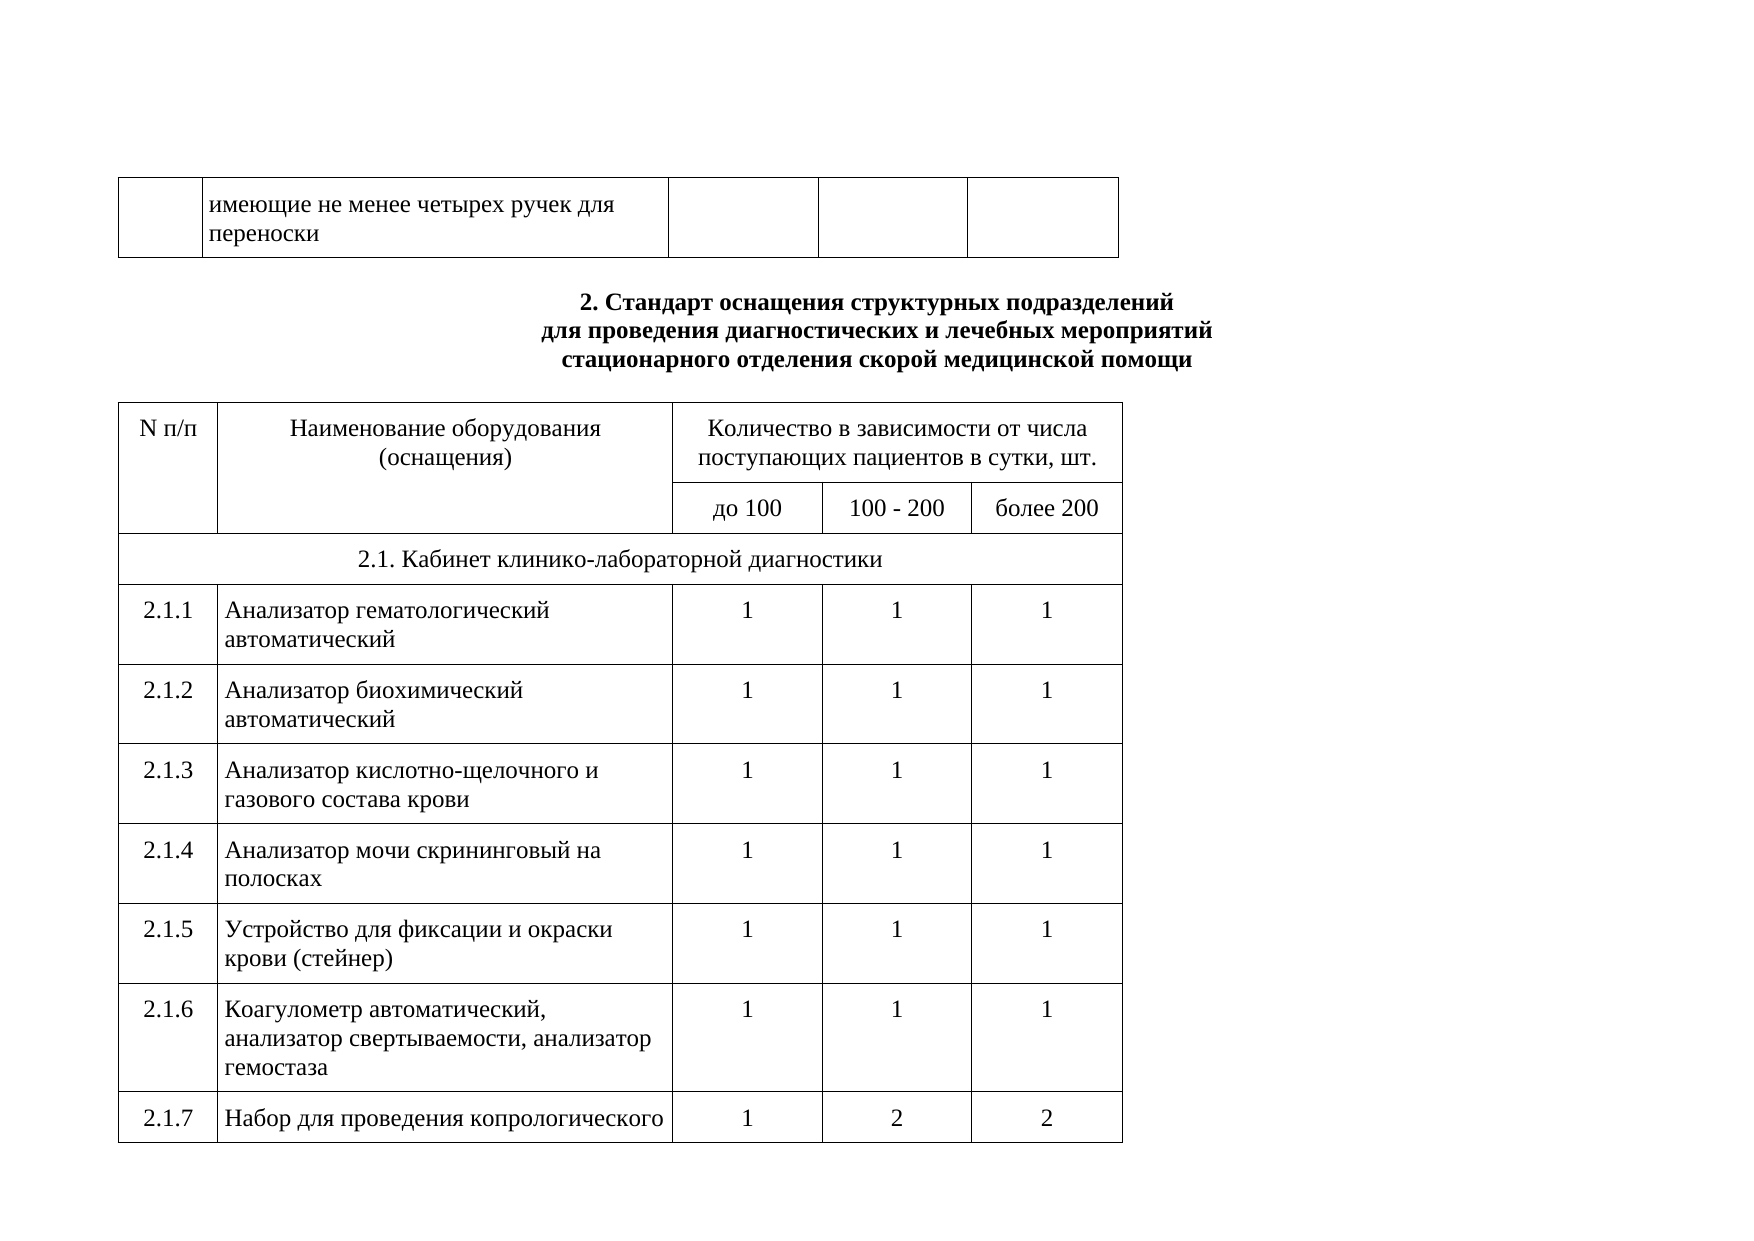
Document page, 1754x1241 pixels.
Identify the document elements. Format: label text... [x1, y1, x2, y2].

table_cell 2 [823, 1092, 971, 1142]
table_cell 1 [972, 904, 1122, 983]
table_cell Анализатор мочи скрининговый на полосках [218, 824, 672, 903]
table_cell 2.1.5 [119, 904, 217, 983]
table_cell 1 [673, 904, 822, 983]
table_cell Анализатор биохимический автоматический [218, 665, 672, 743]
table_cell 1 [972, 744, 1122, 823]
table_cell 1 [972, 984, 1122, 1091]
title 2. Стандарт оснащения структурных подразделений [118, 287, 1636, 316]
table_cell 1 [823, 984, 971, 1091]
table_cell 1 [673, 1092, 822, 1142]
table_cell [819, 178, 967, 257]
title стационарного отделения скорой медицинской помощи [118, 344, 1636, 373]
table_cell 1 [823, 665, 971, 743]
table_cell 1 [972, 585, 1122, 663]
table_cell 1 [673, 824, 822, 903]
table_cell 1 [972, 824, 1122, 903]
table_cell 1 [823, 585, 971, 663]
table_cell 1 [673, 744, 822, 823]
table_cell 1 [673, 984, 822, 1091]
table_cell 2.1.6 [119, 984, 217, 1091]
table_cell более 200 [972, 483, 1122, 533]
table_cell Устройство для фиксации и окраски крови (стейнер) [218, 904, 672, 983]
table_cell 1 [673, 665, 822, 743]
table_header Количество в зависимости от числа поступающих пациентов в сутки, шт. [673, 403, 1122, 482]
table_cell 2.1.1 [119, 585, 217, 663]
table_cell 100 - 200 [823, 483, 971, 533]
table_cell 2.1.7 [119, 1092, 217, 1142]
table_cell [968, 178, 1118, 257]
table_cell Анализатор кислотно-щелочного и газового состава крови [218, 744, 672, 823]
table_cell Набор для проведения копрологического [218, 1092, 672, 1142]
table_cell 2.1.3 [119, 744, 217, 823]
table_cell 2.1. Кабинет клинико-лабораторной диагностики [119, 534, 1122, 584]
table_cell 1 [823, 744, 971, 823]
table_header N п/п [119, 403, 217, 533]
table_cell имеющие не менее четырех ручек для переноски [203, 178, 668, 257]
table_cell 2.1.4 [119, 824, 217, 903]
table_cell 1 [823, 904, 971, 983]
table_cell [669, 178, 818, 257]
table_cell 1 [972, 665, 1122, 743]
title для проведения диагностических и лечебных мероприятий [118, 316, 1636, 344]
table_cell 1 [823, 824, 971, 903]
table_header Наименование оборудования (оснащения) [218, 403, 672, 533]
table_cell 2.1.2 [119, 665, 217, 743]
table_cell 2 [972, 1092, 1122, 1142]
table_cell Коагулометр автоматический, анализатор свертываемости, анализатор гемостаза [218, 984, 672, 1091]
table_cell [119, 178, 202, 257]
table_cell Анализатор гематологический автоматический [218, 585, 672, 663]
table_cell 1 [673, 585, 822, 663]
table_cell до 100 [673, 483, 822, 533]
